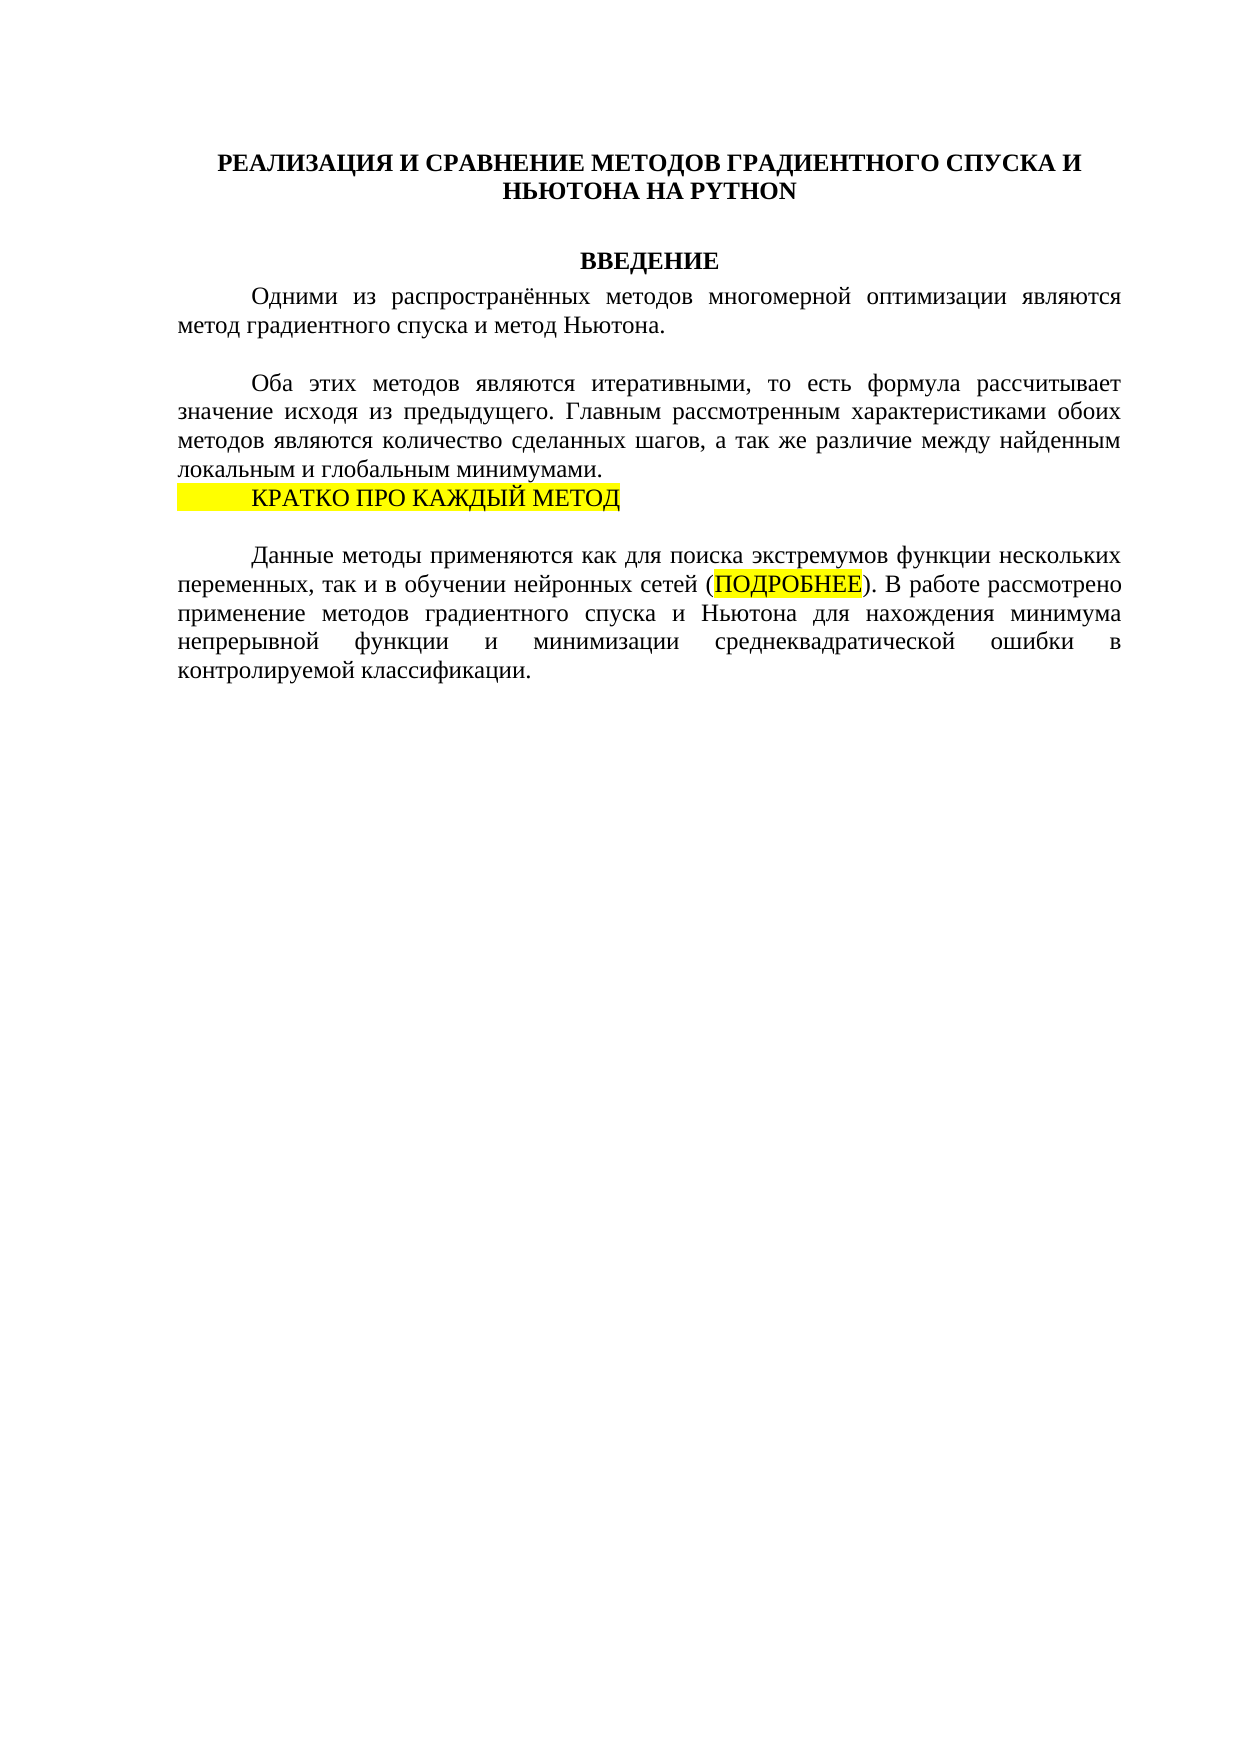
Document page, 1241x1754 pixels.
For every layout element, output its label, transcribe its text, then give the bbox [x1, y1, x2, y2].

text реализация и сравнение методов градиентного спуска и ньютона на python [177, 148, 1122, 205]
text Введение [177, 246, 1122, 275]
list Одними из распространённых методов многомерной оптимизации являются метод градиентного спуска и метод Ньютона. [177, 281, 1122, 339]
list КРАТКО ПРО КАЖДЫЙ МЕТОД [177, 483, 1122, 511]
list Данные методы применяются как для поиска экстремумов функции нескольких переменных, так и в обучении нейронных сетей (ПОДРОБНЕЕ). В работе рассмотрено применение методов градиентного спуска и Ньютона для нахождения минимума непрерывной функции и минимизации среднеквадратической ошибки в контролируемой классификации. [177, 540, 1122, 684]
list Оба этих методов являются итеративными, то есть формула рассчитывает значение исходя из предыдущего. Главным рассмотренным характеристиками обоих методов являются количество сделанных шагов, а так же различие между найденным локальным и глобальным минимумами. [177, 368, 1122, 483]
